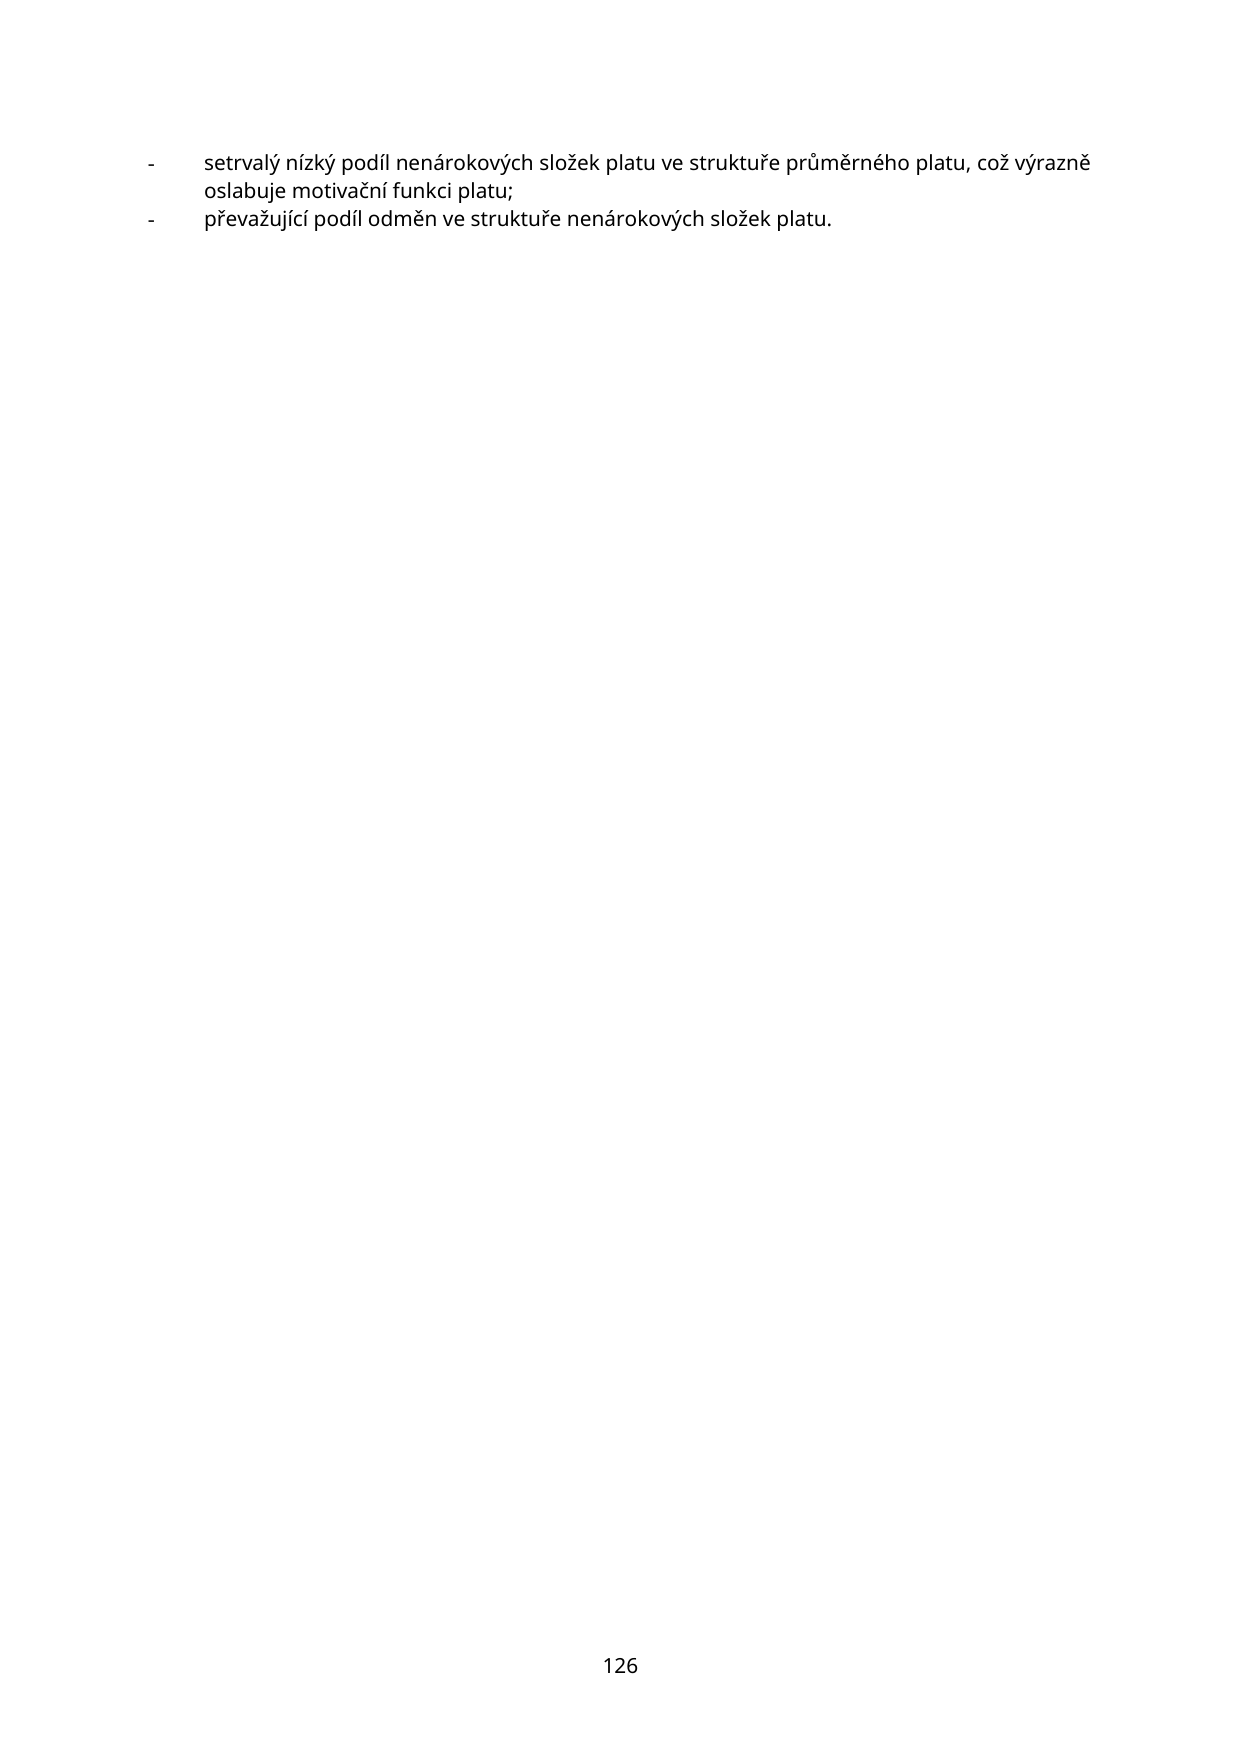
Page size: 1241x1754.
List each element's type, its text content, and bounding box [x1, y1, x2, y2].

list převažující podíl odměn ve struktuře nenárokových složek platu. [148, 204, 1092, 233]
list setrvalý nízký podíl nenárokových složek platu ve struktuře průměrného platu, což výrazně oslabuje motivační funkci platu; [148, 148, 1092, 204]
